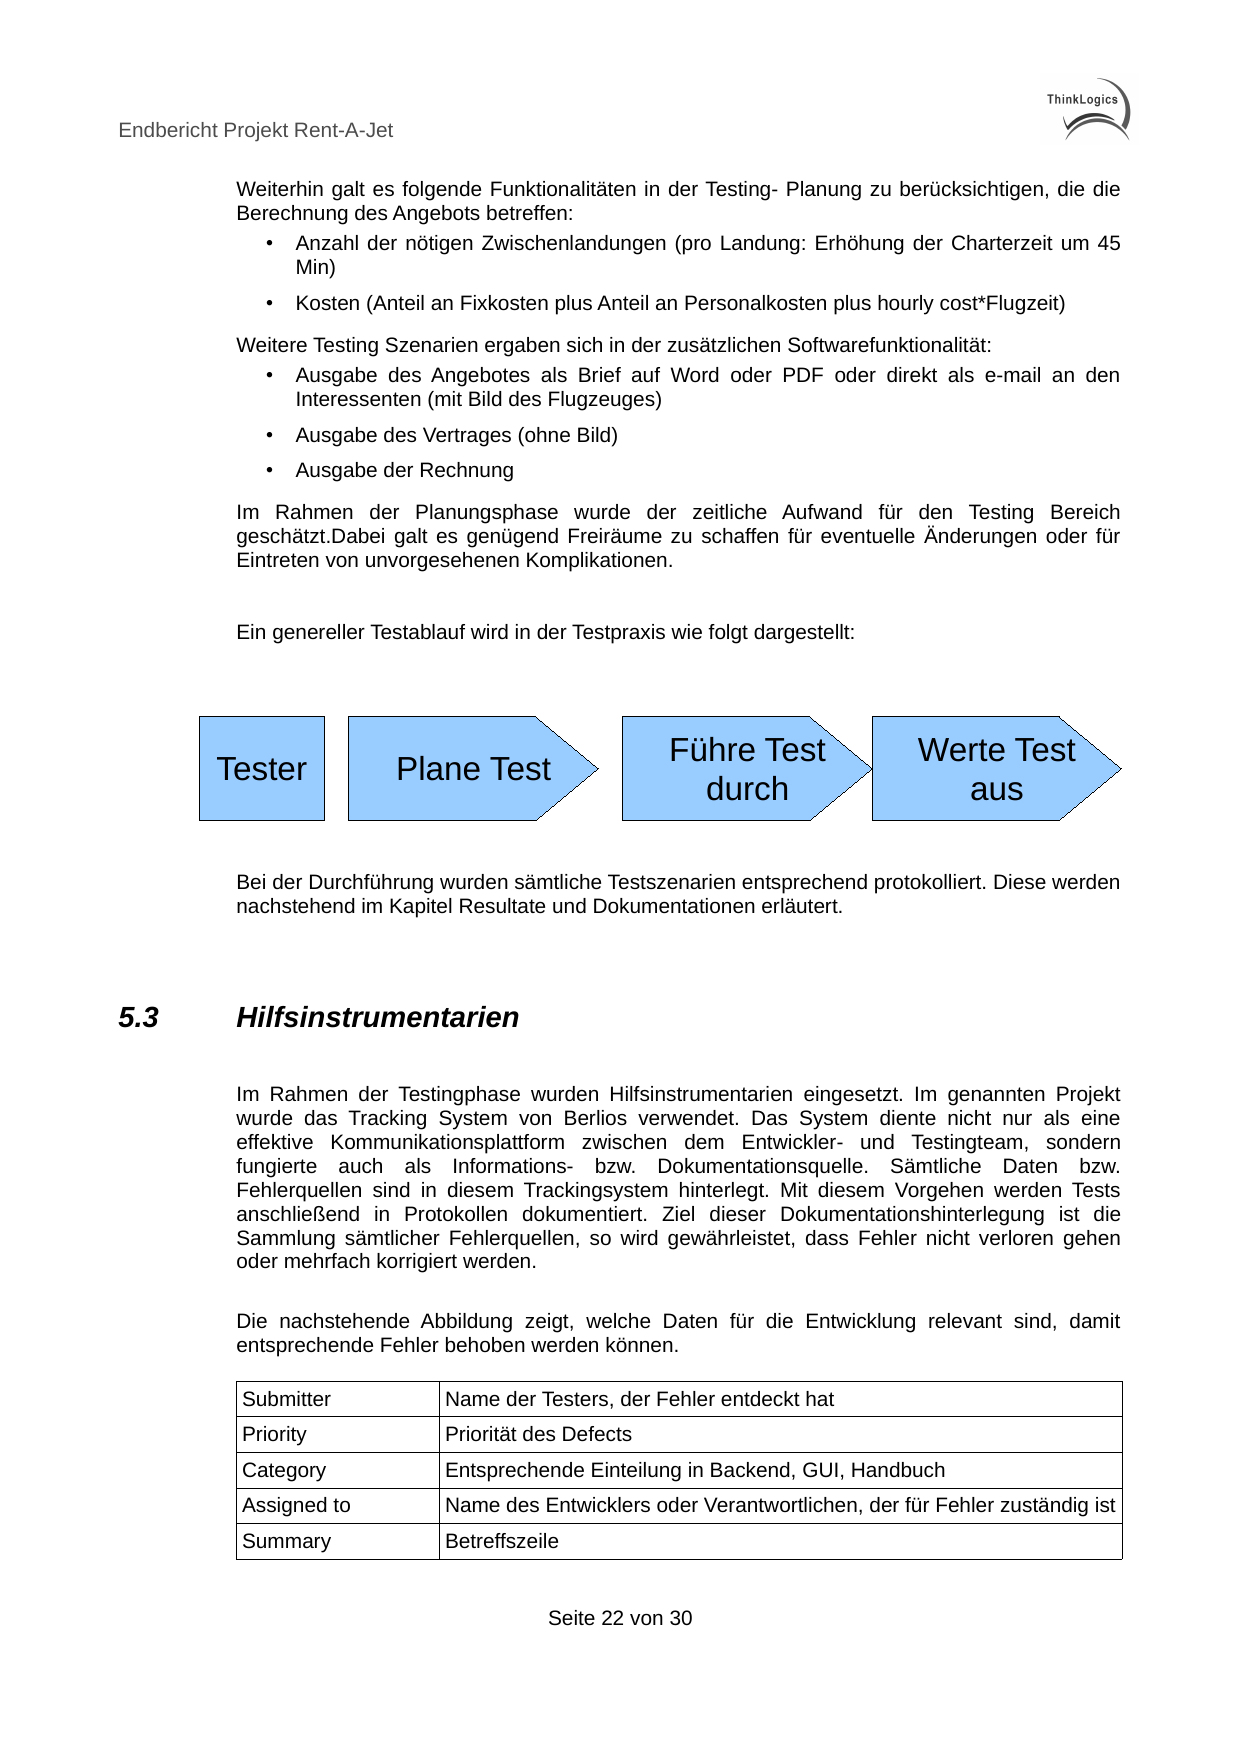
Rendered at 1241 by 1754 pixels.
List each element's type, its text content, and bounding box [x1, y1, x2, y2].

list Ausgabe des Vertrages (ohne Bild) [266, 422, 1122, 446]
table_header Submitter [237, 1382, 439, 1416]
table_cell Category [237, 1453, 439, 1487]
text Die nachstehende Abbildung zeigt, welche Daten für die Entwicklung relevant sind, damit entsprechende Fehler behoben werden können. [236, 1309, 1122, 1357]
table_cell Summary [237, 1524, 439, 1558]
list Anzahl der nötigen Zwischenlandungen (pro Landung: Erhöhung der Charterzeit um 45 Min) [266, 231, 1122, 279]
text Im Rahmen der Testingphase wurden Hilfsinstrumentarien eingesetzt. Im genannten Projekt wurde das Tracking System von Berlios verwendet. Das System diente nicht nur als eine effektive Kommunikationsplattform zwischen dem Entwickler- und Testingteam, sondern fungierte auch als Informations- bzw. Dokumentationsquelle. Sämtliche Daten bzw. Fehlerquellen sind in diesem Trackingsystem hinterlegt. Mit diesem Vorgehen werden Tests anschließend in Protokollen dokumentiert. Ziel dieser Dokumentationshinterlegung ist die Sammlung sämtlicher Fehlerquellen, so wird gewährleistet, dass Fehler nicht verloren gehen oder mehrfach korrigiert werden. [236, 1082, 1122, 1273]
table_cell Betreffszeile [440, 1524, 1122, 1558]
text Weitere Testing Szenarien ergaben sich in der zusätzlichen Softwarefunktionalität: [236, 333, 1122, 357]
list Ausgabe des Angebotes als Brief auf Word oder PDF oder direkt als e-mail an den Interessenten (mit Bild des Flugzeuges) [266, 362, 1122, 411]
text Weiterhin galt es folgende Funktionalitäten in der Testing- Planung zu berücksichtigen, die die Berechnung des Angebots betreffen: [236, 177, 1122, 225]
text Bei der Durchführung wurden sämtliche Testszenarien entsprechend protokolliert. Diese werden nachstehend im Kapitel Resultate und Dokumentationen erläutert. [236, 869, 1122, 917]
list Ausgabe der Rechnung [266, 458, 1122, 482]
table_cell Priorität des Defects [440, 1417, 1122, 1452]
table_header Name der Testers, der Fehler entdeckt hat [440, 1382, 1122, 1416]
subtitle Hilfsinstrumentarien [118, 1001, 1122, 1034]
table_cell Entsprechende Einteilung in Backend, GUI, Handbuch [440, 1453, 1122, 1487]
list Kosten (Anteil an Fixkosten plus Anteil an Personalkosten plus hourly cost*Flugzeit) [266, 291, 1122, 315]
table_cell Name des Entwicklers oder Verantwortlichen, der für Fehler zuständig ist [440, 1489, 1122, 1523]
table_cell Assigned to [237, 1489, 439, 1523]
text Im Rahmen der Planungsphase wurde der zeitliche Aufwand für den Testing Bereich geschätzt.Dabei galt es genügend Freiräume zu schaffen für eventuelle Änderungen oder für Eintreten von unvorgesehenen Komplikationen. [236, 500, 1122, 572]
text Ein genereller Testablauf wird in der Testpraxis wie folgt dargestellt: [236, 619, 1122, 643]
table_cell Priority [237, 1417, 439, 1452]
